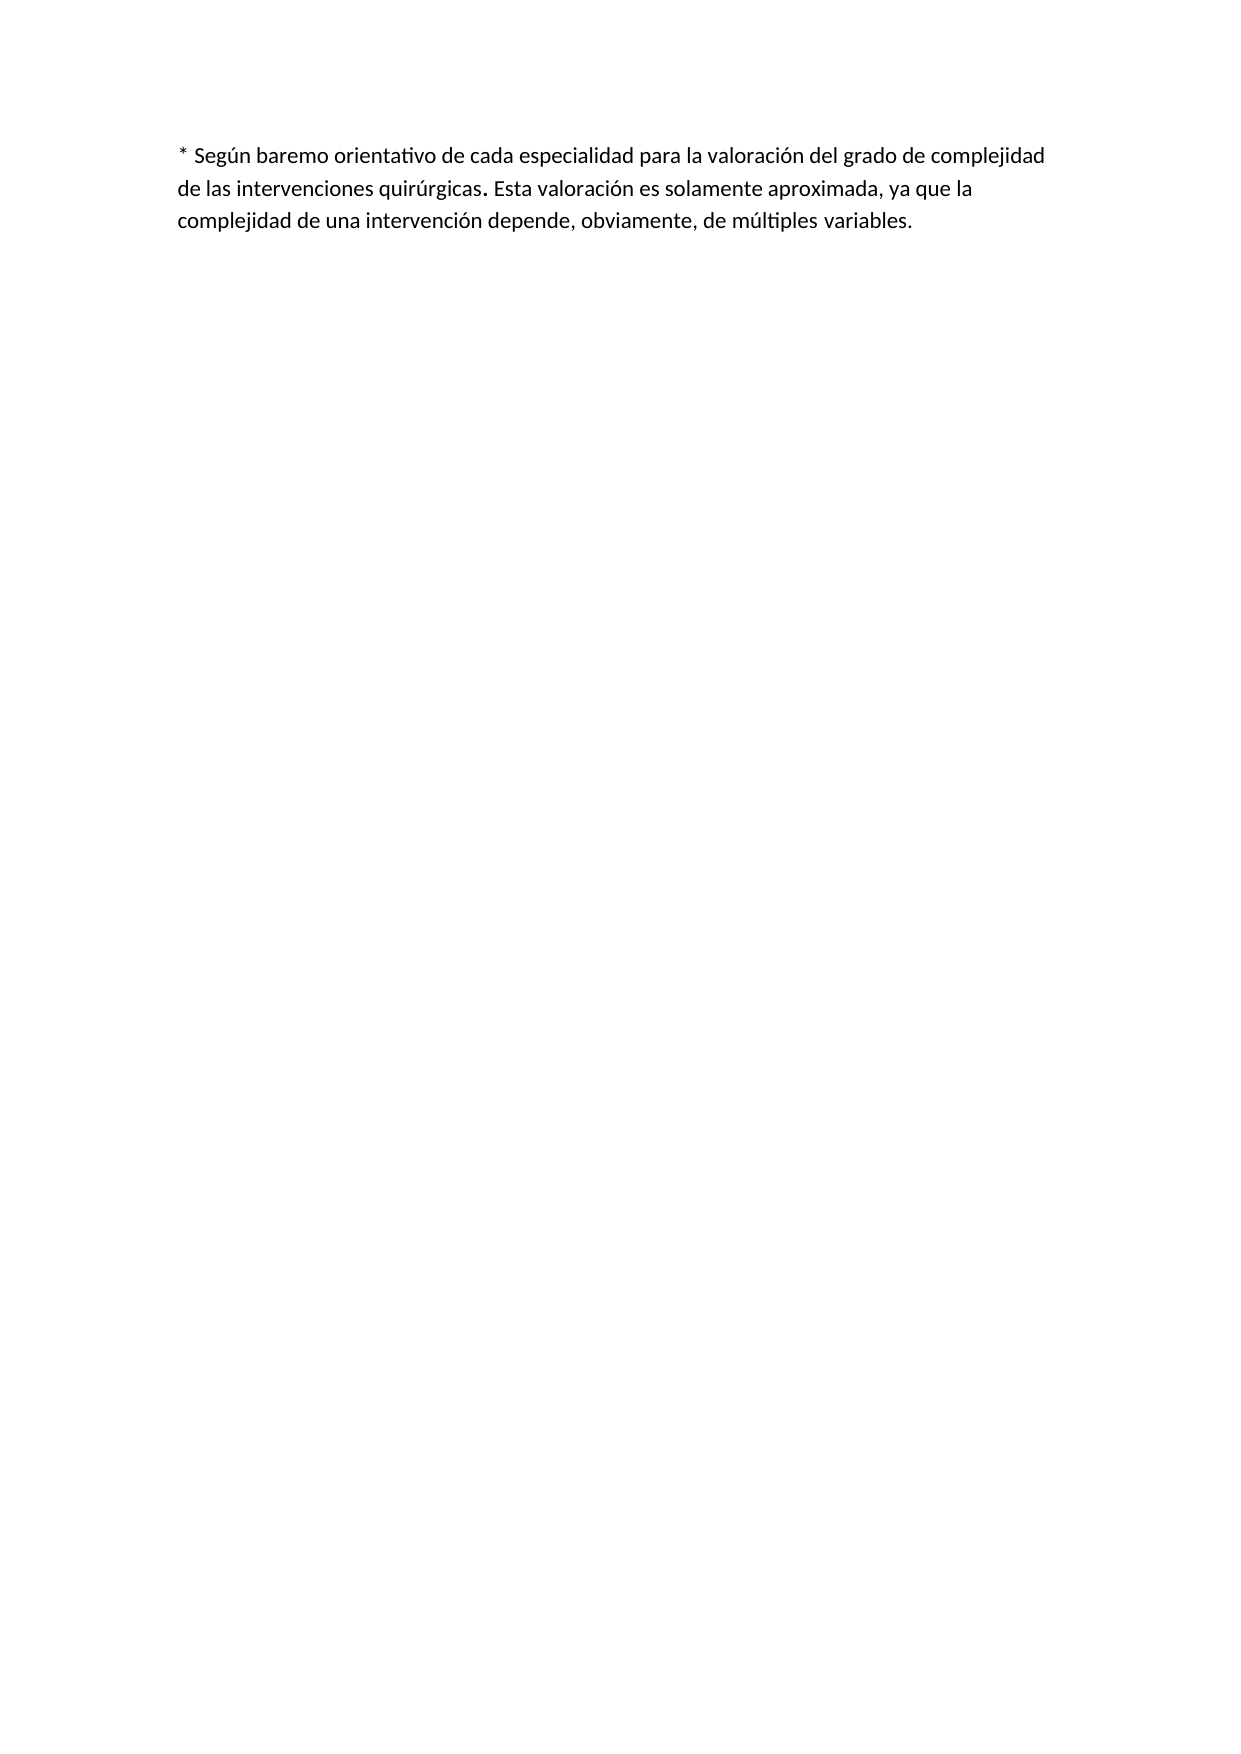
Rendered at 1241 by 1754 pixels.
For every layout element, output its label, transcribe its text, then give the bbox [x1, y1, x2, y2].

list Según baremo orientativo de cada especialidad para la valoración del grado de complejidad de las intervenciones quirúrgicas. Esta valoración es solamente aproximada, ya que la complejidad de una intervención depende, obviamente, de múltiples variables. [177, 142, 1047, 234]
